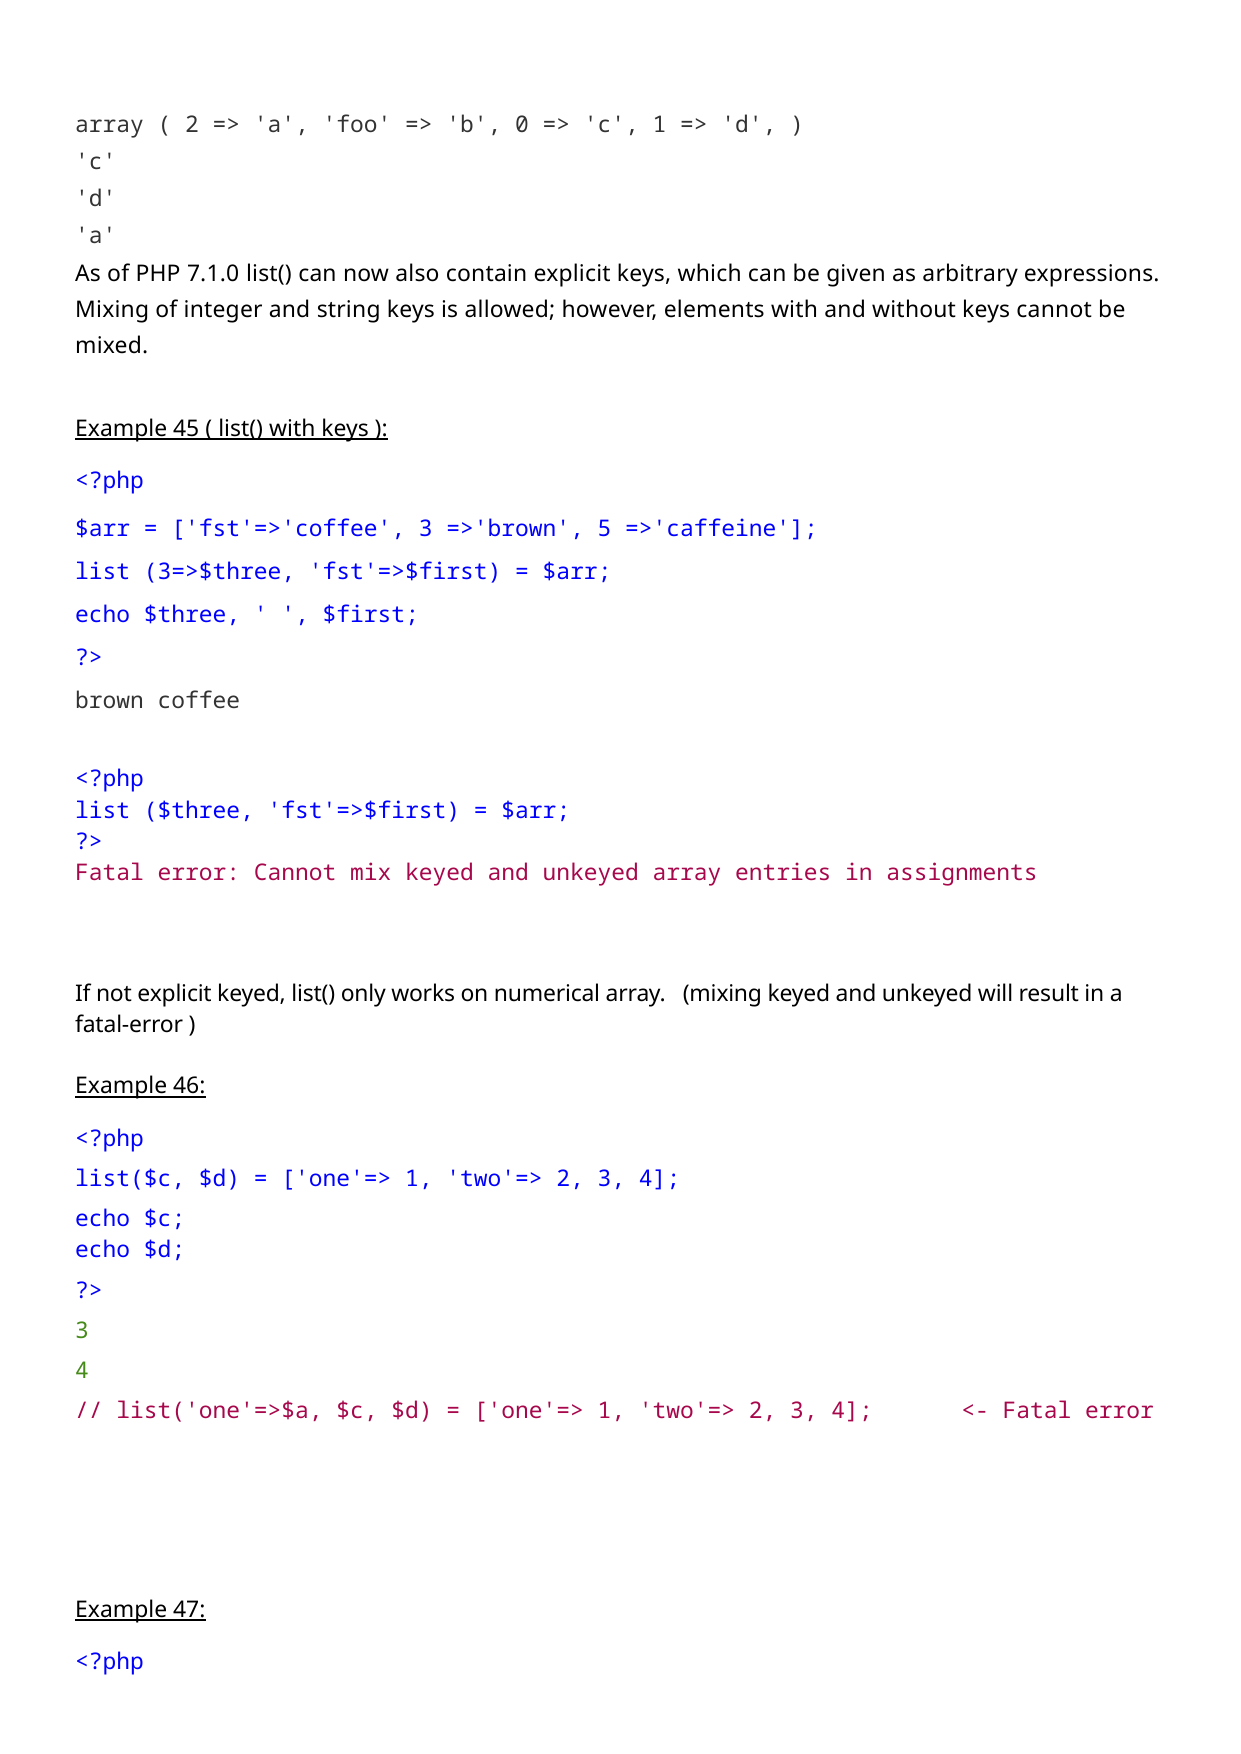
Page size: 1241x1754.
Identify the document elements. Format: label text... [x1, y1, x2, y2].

text If not explicit keyed, list() only works on numerical array. (mixing keyed and unkeyed will result in a fatal-error ) [75, 977, 1166, 1039]
text <?php [75, 1645, 1166, 1677]
text list (3=>$three, 'fst'=>$first) = $arr; [75, 555, 1166, 586]
text array ( 2 => 'a', 'foo' => 'b', 0 => 'c', 1 => 'd', ) [75, 108, 1166, 139]
text As of PHP 7.1.0 list() can now also contain explicit keys, which can be given as arbitrary expressions. Mixing of integer and string keys is allowed; however, elements with and without keys cannot be mixed. [75, 257, 1166, 360]
text echo $three, ' ', $first; [75, 598, 1166, 629]
text ?> [75, 641, 1166, 672]
text 'd' [75, 182, 1166, 213]
text // list('one'=>$a, $c, $d) = ['one'=> 1, 'two'=> 2, 3, 4]; <- Fatal error [75, 1394, 1166, 1426]
text 'a' [75, 219, 1166, 251]
text ?> [75, 825, 1166, 856]
text Example 46: [75, 1069, 1166, 1101]
text list ($three, 'fst'=>$first) = $arr; [75, 794, 1166, 825]
text ?> [75, 1274, 1166, 1305]
text <?php [75, 464, 1166, 495]
text Example 47: [75, 1593, 1166, 1624]
text list($c, $d) = ['one'=> 1, 'two'=> 2, 3, 4]; [75, 1162, 1166, 1193]
text 3 [75, 1314, 1166, 1345]
text Example 45 ( list() with keys ): [75, 412, 1166, 443]
text echo $c; echo $d; [75, 1202, 1166, 1265]
text Fatal error: Cannot mix keyed and unkeyed array entries in assignments [75, 856, 1166, 887]
text $arr = ['fst'=>'coffee', 3 =>'brown', 5 =>'caffeine']; [75, 512, 1166, 543]
text 'c' [75, 145, 1166, 176]
text brown coffee [75, 684, 1166, 715]
text 4 [75, 1354, 1166, 1385]
text <?php [75, 762, 1166, 794]
text <?php [75, 1122, 1166, 1153]
